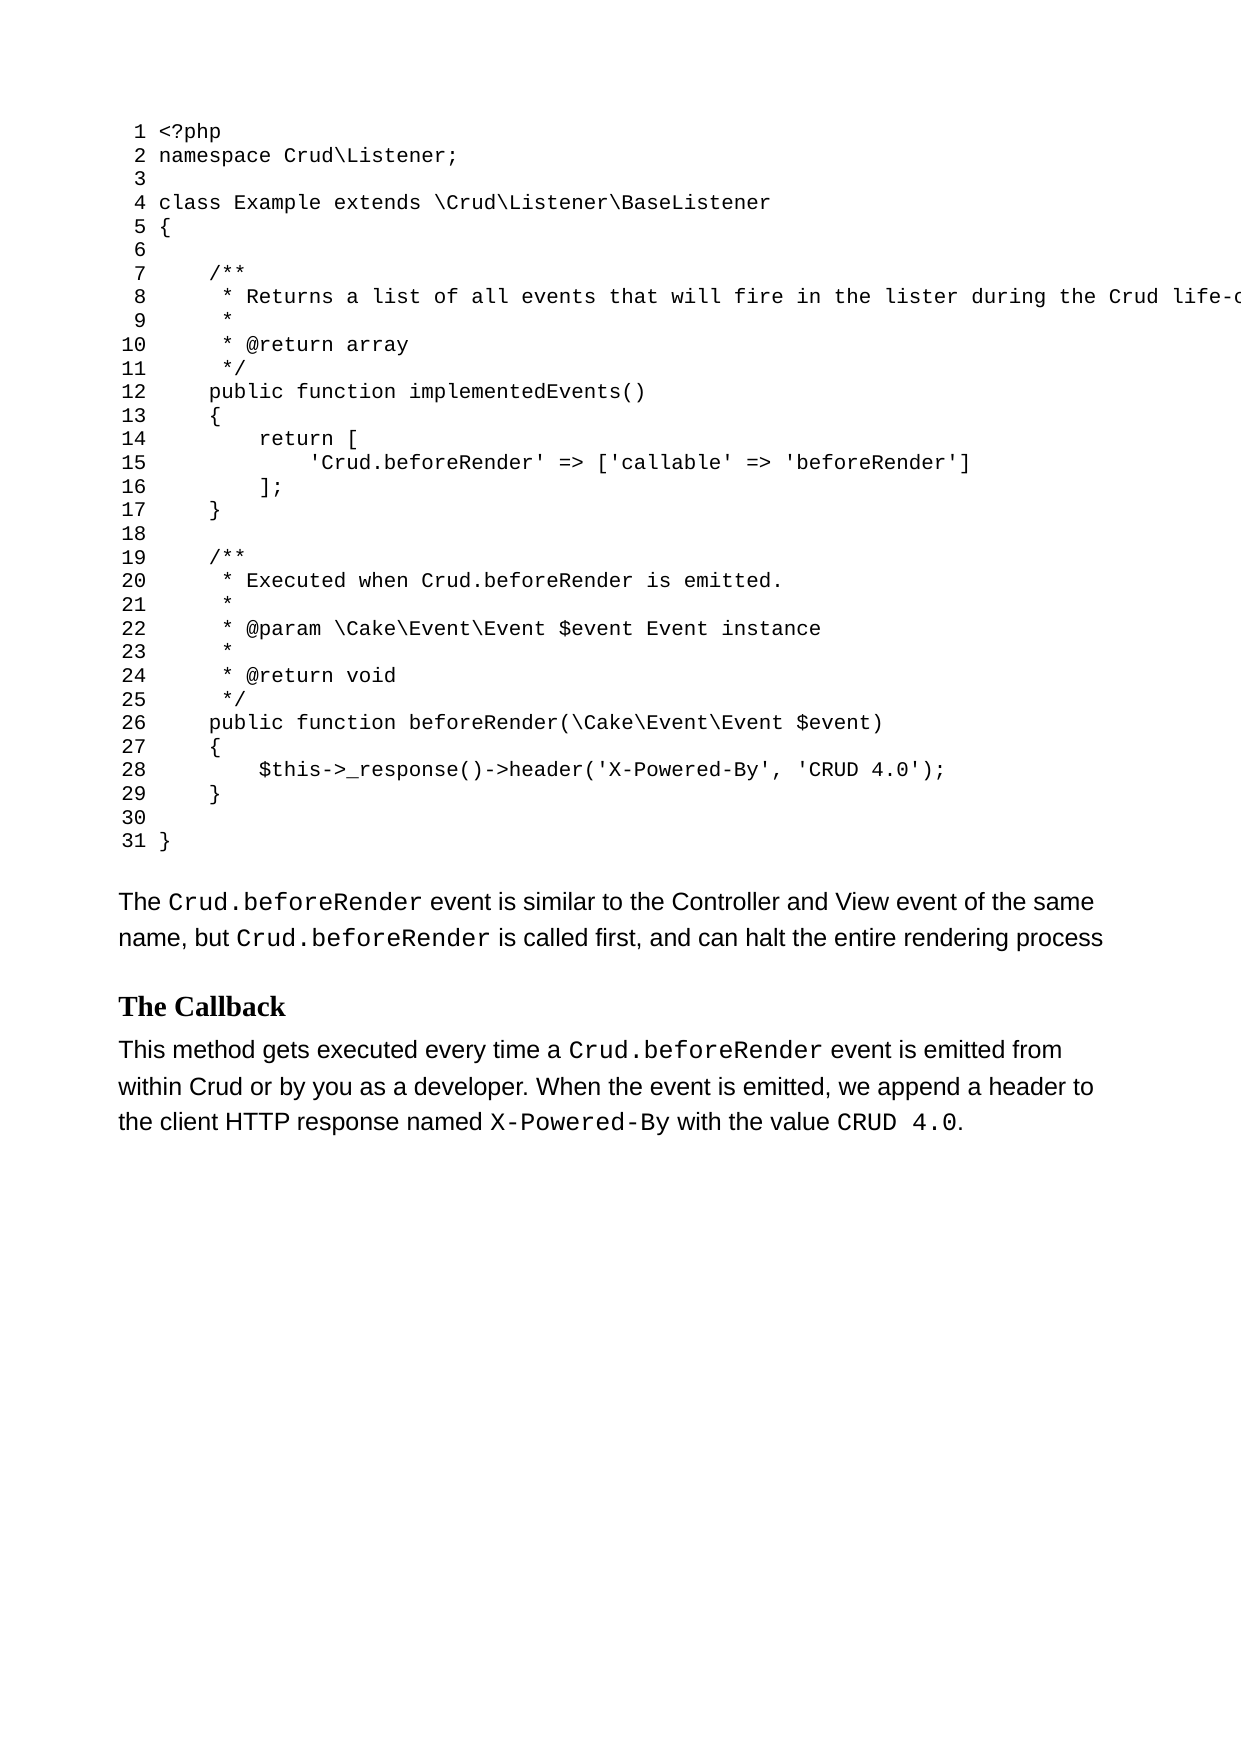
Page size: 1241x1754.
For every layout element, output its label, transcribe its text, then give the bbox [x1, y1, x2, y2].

table_header <?php namespace Crud\Listener; class Example extends \Crud\Listener\BaseListener { /** * Returns a list of all events that will fire in the lister during the Crud life-cycle. * * @return array */ public function implementedEvents() { return [ 'Crud.beforeRender' => ['callable' => 'beforeRender'] ]; } /** * Executed when Crud.beforeRender is emitted. * * @param \Cake\Event\Event $event Event instance * * @return void */ public function beforeRender(\Cake\Event\Event $event) { $this->_response()->header('X-Powered-By', 'CRUD 4.0'); } } [156, 118, 1240, 886]
text The Crud.beforeRender event is similar to the Controller and View event of the same name, but Crud.beforeRender is called first, and can halt the entire rendering process [118, 886, 1122, 954]
table_header 1 2 3 4 5 6 7 8 9 10 11 12 13 14 15 16 17 18 19 20 21 22 23 24 25 26 27 28 29 30 31 [118, 118, 156, 886]
text This method gets executed every time a Crud.beforeRender event is emitted from within Crud or by you as a developer. When the event is emitted, we append a header to the client HTTP response named X-Powered-By with the value CRUD 4.0. [118, 1035, 1122, 1137]
subtitle The Callback [118, 989, 1122, 1023]
